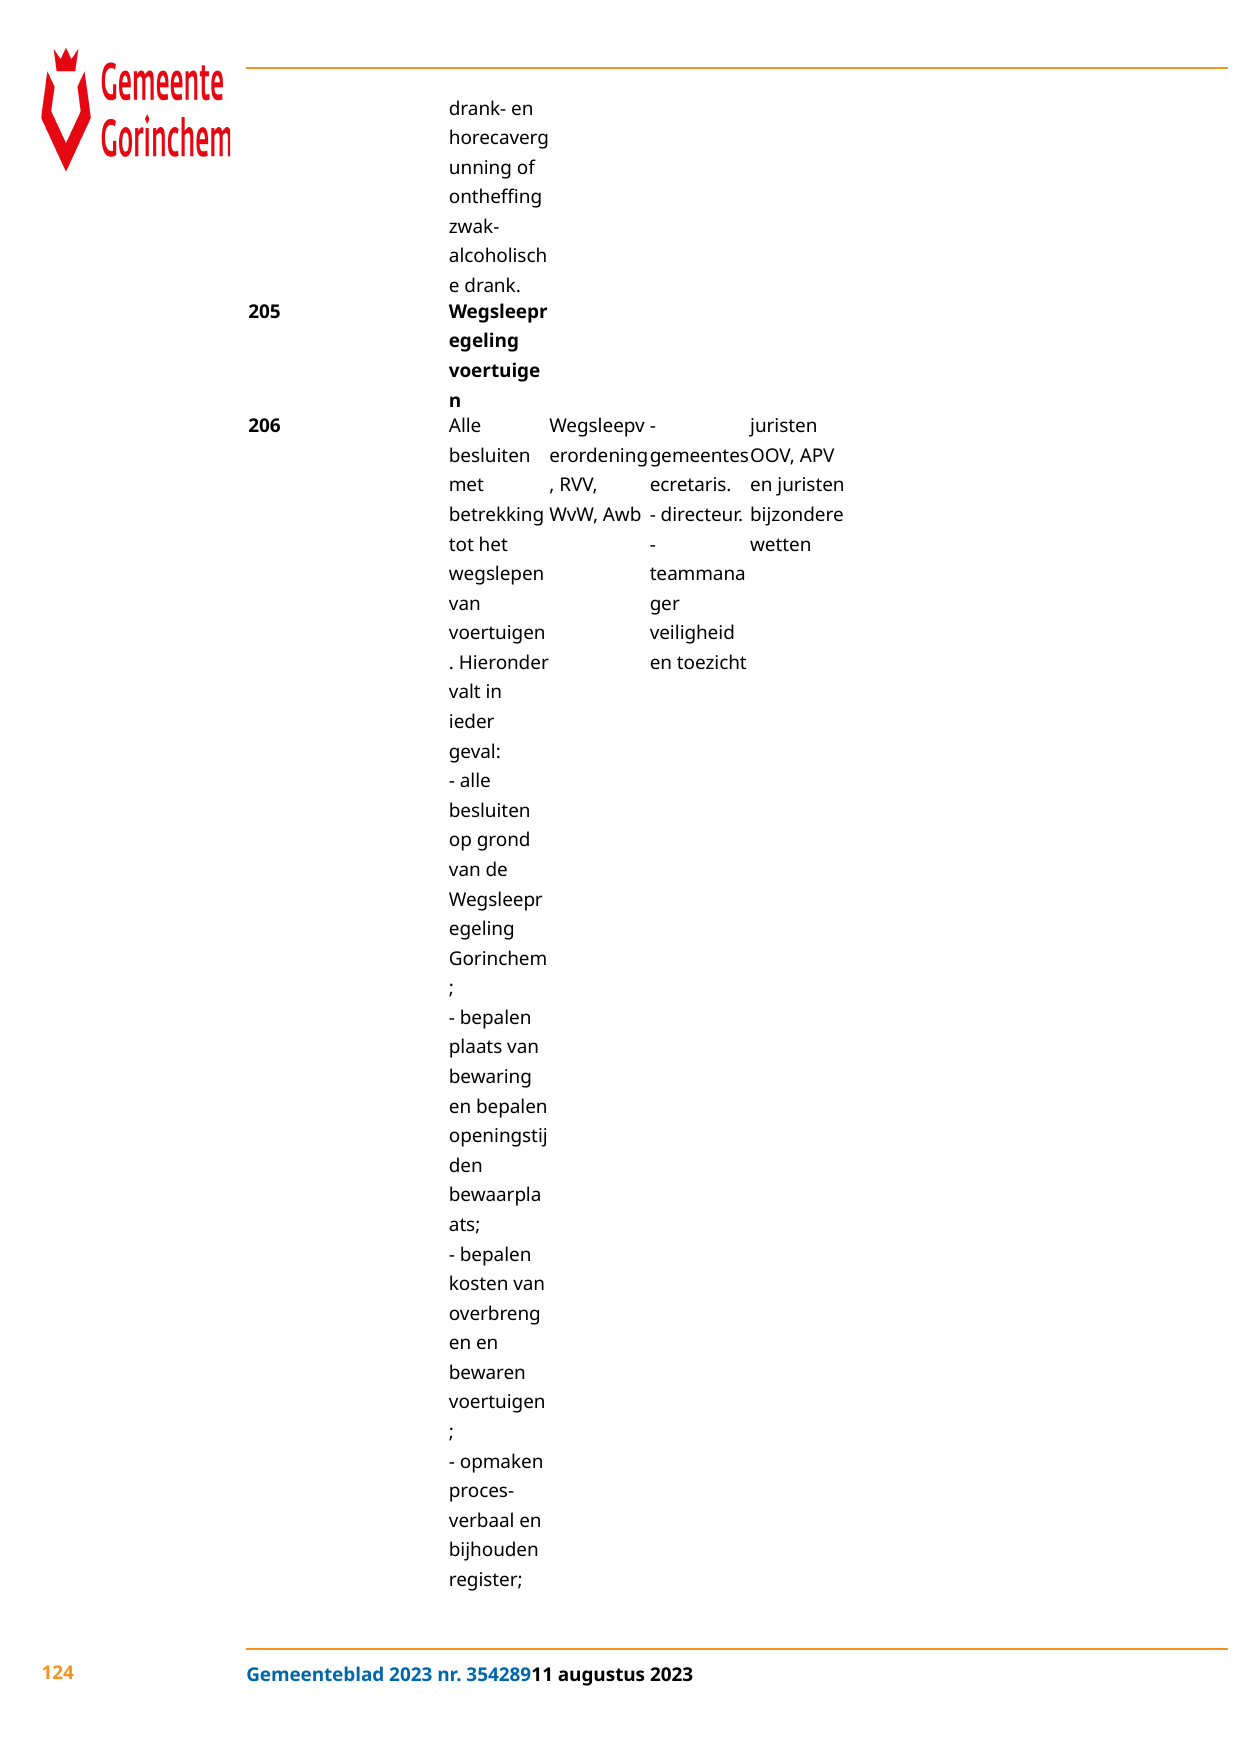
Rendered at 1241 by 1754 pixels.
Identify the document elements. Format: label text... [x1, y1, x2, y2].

table_cell [1051, 95, 1152, 298]
table_cell [549, 95, 649, 298]
table_cell [650, 95, 750, 298]
table_cell [650, 298, 750, 412]
table_cell 206 [248, 413, 348, 1592]
table_cell [348, 95, 449, 298]
table_cell [951, 95, 1051, 298]
table_cell [850, 298, 951, 412]
table_cell [750, 298, 850, 412]
table_cell [750, 95, 850, 298]
table_cell [549, 298, 649, 412]
table_cell [248, 95, 348, 298]
table_cell [1051, 298, 1152, 412]
table_cell [850, 413, 951, 1592]
table_cell drank- en horecavergunning of ontheffing zwak-alcoholische drank. [449, 95, 549, 298]
table_cell Wegsleepverordening, RVV, WvW, Awb [549, 413, 649, 1592]
table_cell [951, 413, 1051, 1592]
table_cell [850, 95, 951, 298]
table_cell Wegsleepregeling voertuigen [449, 298, 549, 412]
table_cell juristen OOV, APV en juristen bijzondere wetten [750, 413, 850, 1592]
picture [41, 47, 231, 172]
table_cell Alle besluiten met betrekking tot het wegslepen van voertuigen. Hieronder valt in ieder geval: - alle besluiten op grond van de Wegsleepregeling Gorinchem; - bepalen plaats van bewaring en bepalen openingstijden bewaarplaats; - bepalen kosten van overbrengen en bewaren voertuigen; - opmaken proces-verbaal en bijhouden register; [449, 413, 549, 1592]
table_cell [348, 298, 449, 412]
table_cell [1051, 413, 1152, 1592]
table_cell [951, 298, 1051, 412]
table_cell [348, 413, 449, 1592]
table_cell 205 [248, 298, 348, 412]
table_cell - gemeentesecretaris. - directeur. - teammanager veiligheid en toezicht [650, 413, 750, 1592]
